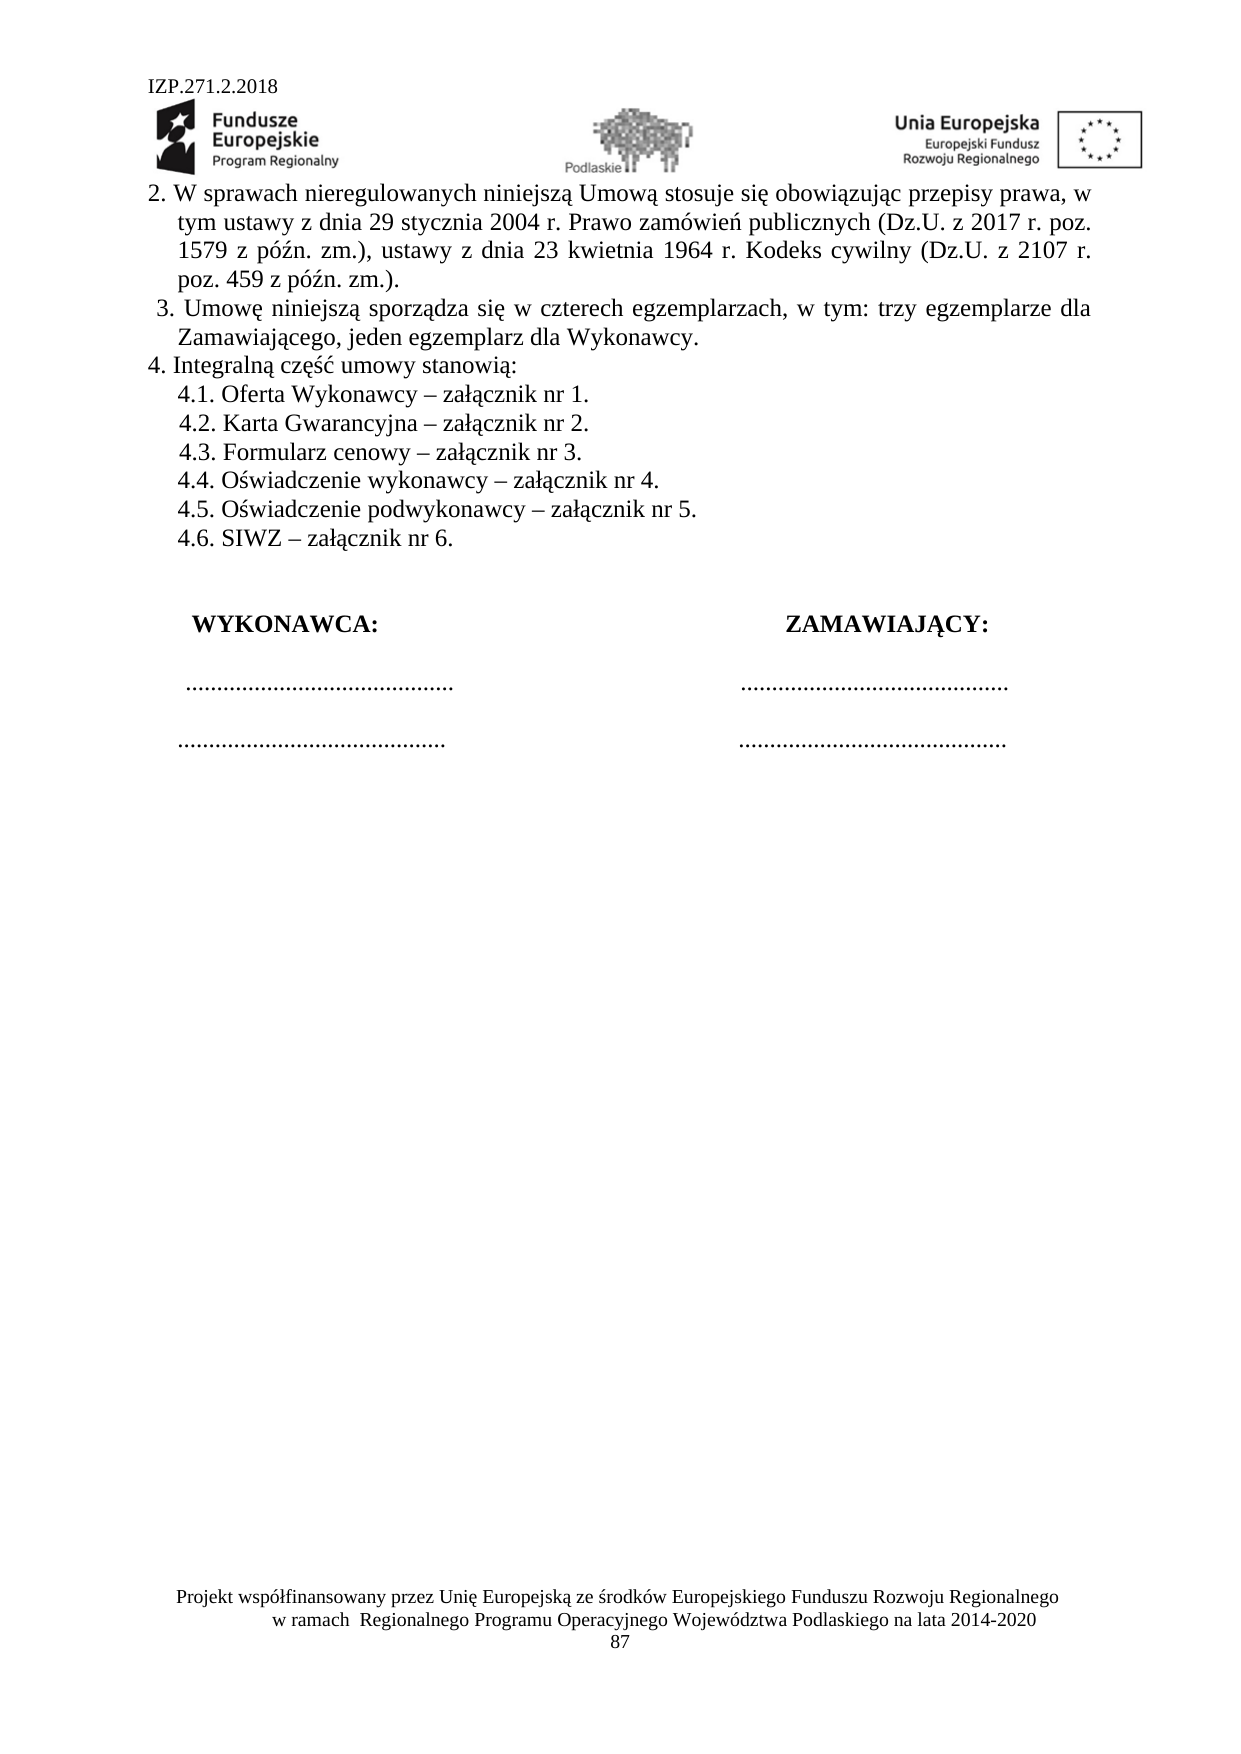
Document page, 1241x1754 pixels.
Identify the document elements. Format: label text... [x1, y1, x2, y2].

text 4.5. Oświadczenie podwykonawcy – załącznik nr 5. [177, 494, 1092, 523]
text 4.3. Formularz cenowy – załącznik nr 3. [148, 437, 1092, 465]
text WYKONAWCA: ZAMAWIAJĄCY: [185, 609, 1092, 638]
text 2. W sprawach nieregulowanych niniejszą Umową stosuje się obowiązując przepisy prawa, w tym ustawy z dnia 29 stycznia 2004 r. Prawo zamówień publicznych (Dz.U. z 2017 r. poz. 1579 z późn. zm.), ustawy z dnia 23 kwietnia 1964 r. Kodeks cywilny (Dz.U. z 2107 r. poz. 459 z późn. zm.). [148, 178, 1092, 293]
text 4.4. Oświadczenie wykonawcy – załącznik nr 4. [177, 465, 1092, 494]
text 4.2. Karta Gwarancyjna – załącznik nr 2. [148, 408, 1092, 437]
text 3. Umowę niniejszą sporządza się w czterech egzemplarzach, w tym: trzy egzemplarze dla Zamawiającego, jeden egzemplarz dla Wykonawcy. [148, 293, 1092, 350]
text ........................................... ........................................... [148, 724, 1092, 777]
text 4.1. Oferta Wykonawcy – załącznik nr 1. [148, 379, 1092, 408]
text ........................................... ........................................... [148, 667, 1092, 695]
text 4.6. SIWZ – załącznik nr 6. [177, 523, 1092, 552]
text 4. Integralną część umowy stanowią: [148, 350, 1092, 379]
